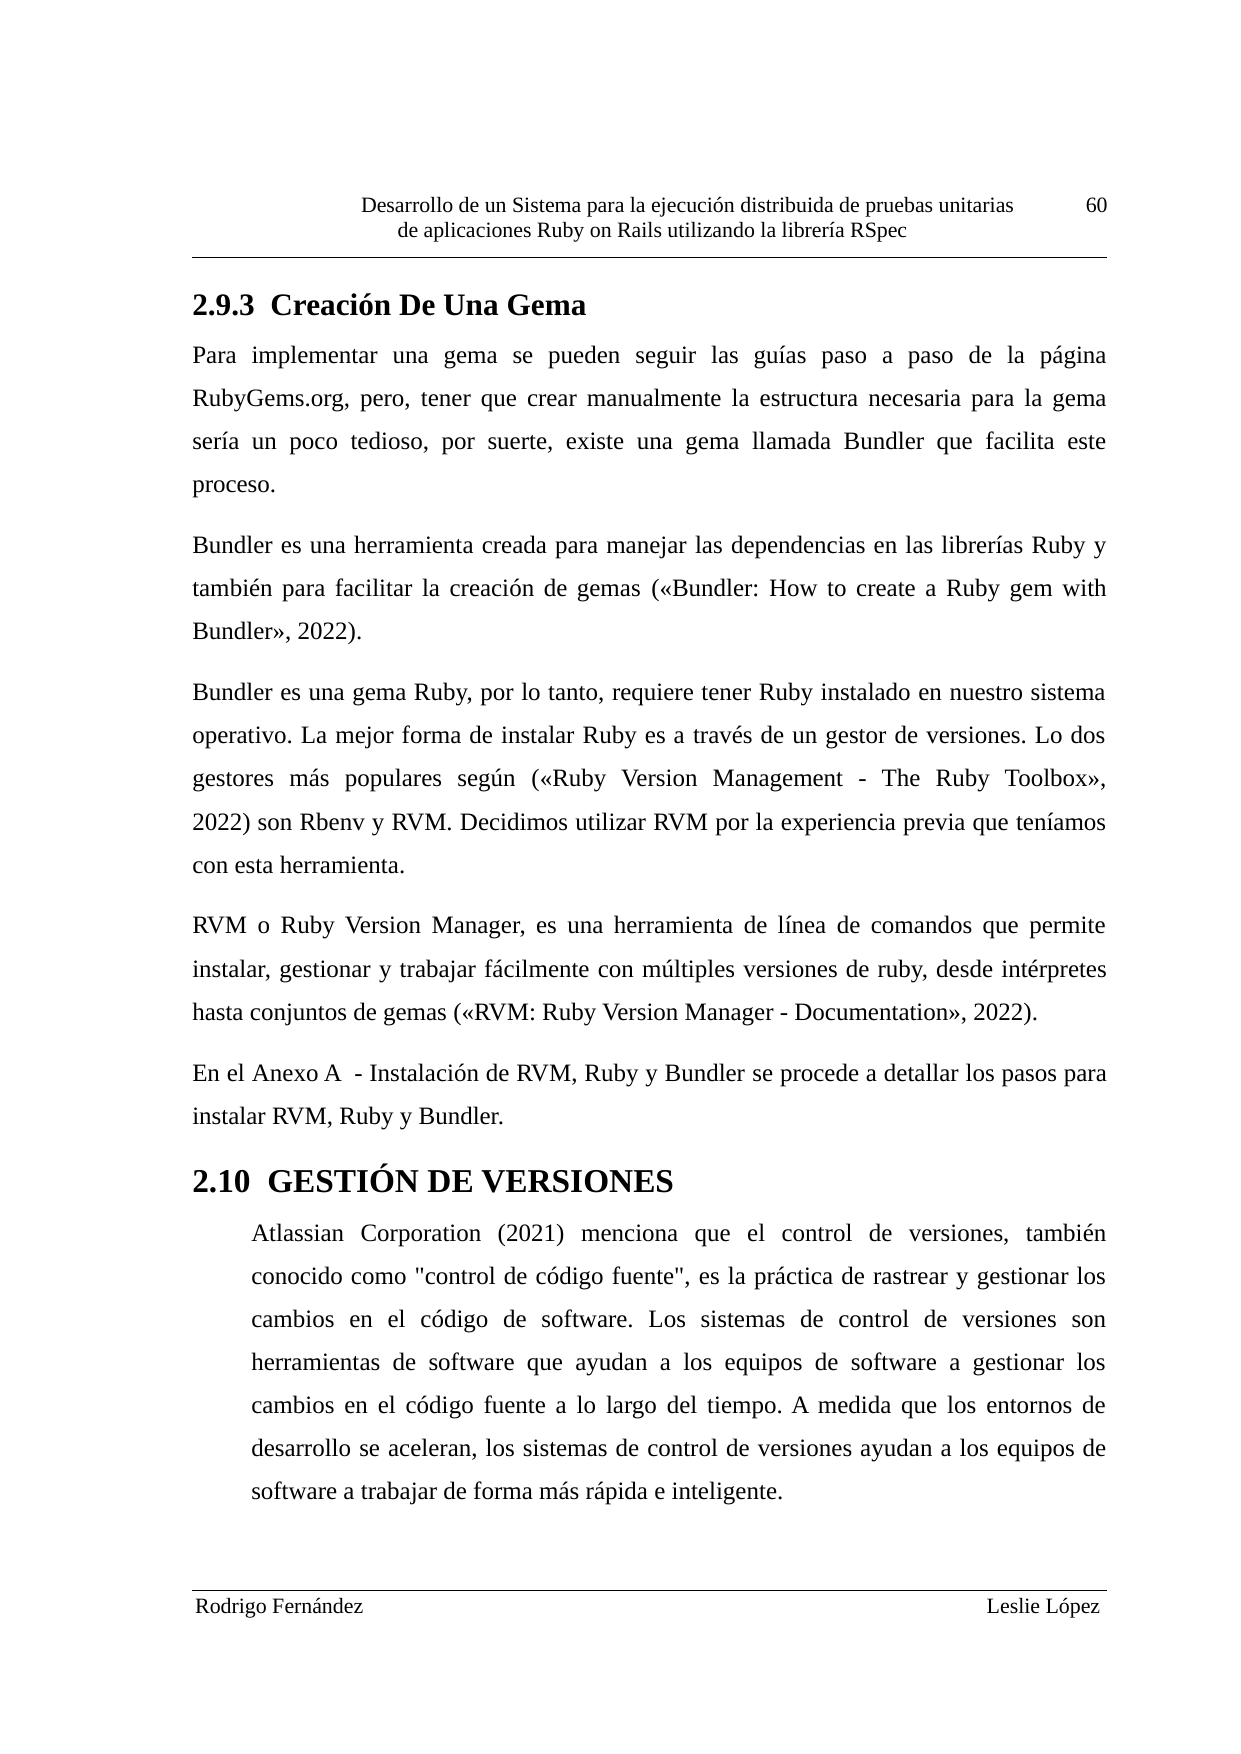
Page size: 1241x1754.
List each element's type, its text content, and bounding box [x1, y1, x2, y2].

subtitle Creación de una Gema [192, 286, 1107, 322]
subtitle Gestión de Versiones [192, 1162, 1107, 1200]
text En el Anexo A - Instalación de RVM, Ruby y Bundler se procede a detallar los pasos para instalar RVM, Ruby y Bundler. [192, 1058, 1107, 1129]
text Bundler es una herramienta creada para manejar las dependencias en las librerías Ruby y también para facilitar la creación de gemas («Bundler: How to create a Ruby gem with Bundler», 2022)⁠. [192, 530, 1107, 645]
text Para implementar una gema se pueden seguir las guías paso a paso de la página RubyGems.org, pero, tener que crear manualmente la estructura necesaria para la gema sería un poco tedioso, por suerte, existe una gema llamada Bundler que facilita este proceso. [192, 340, 1107, 498]
text RVM o Ruby Version Manager, es una herramienta de línea de comandos que permite instalar, gestionar y trabajar fácilmente con múltiples versiones de ruby, desde intérpretes hasta conjuntos de gemas («RVM: Ruby Version Manager - Documentation», 2022)⁠. [192, 911, 1107, 1026]
text Atlassian Corporation (2021)⁠ menciona que el control de versiones, también conocido como "control de código fuente", es la práctica de rastrear y gestionar los cambios en el código de software. Los sistemas de control de versiones son herramientas de software que ayudan a los equipos de software a gestionar los cambios en el código fuente a lo largo del tiempo. A medida que los entornos de desarrollo se aceleran, los sistemas de control de versiones ayudan a los equipos de software a trabajar de forma más rápida e inteligente. [251, 1218, 1107, 1505]
text Bundler es una gema Ruby, por lo tanto, requiere tener Ruby instalado en nuestro sistema operativo. La mejor forma de instalar Ruby es a través de un gestor de versiones. Lo dos gestores más populares según («Ruby Version Management - The Ruby Toolbox», 2022)⁠ son Rbenv y RVM. Decidimos utilizar RVM por la experiencia previa que teníamos con esta herramienta. [192, 677, 1107, 878]
